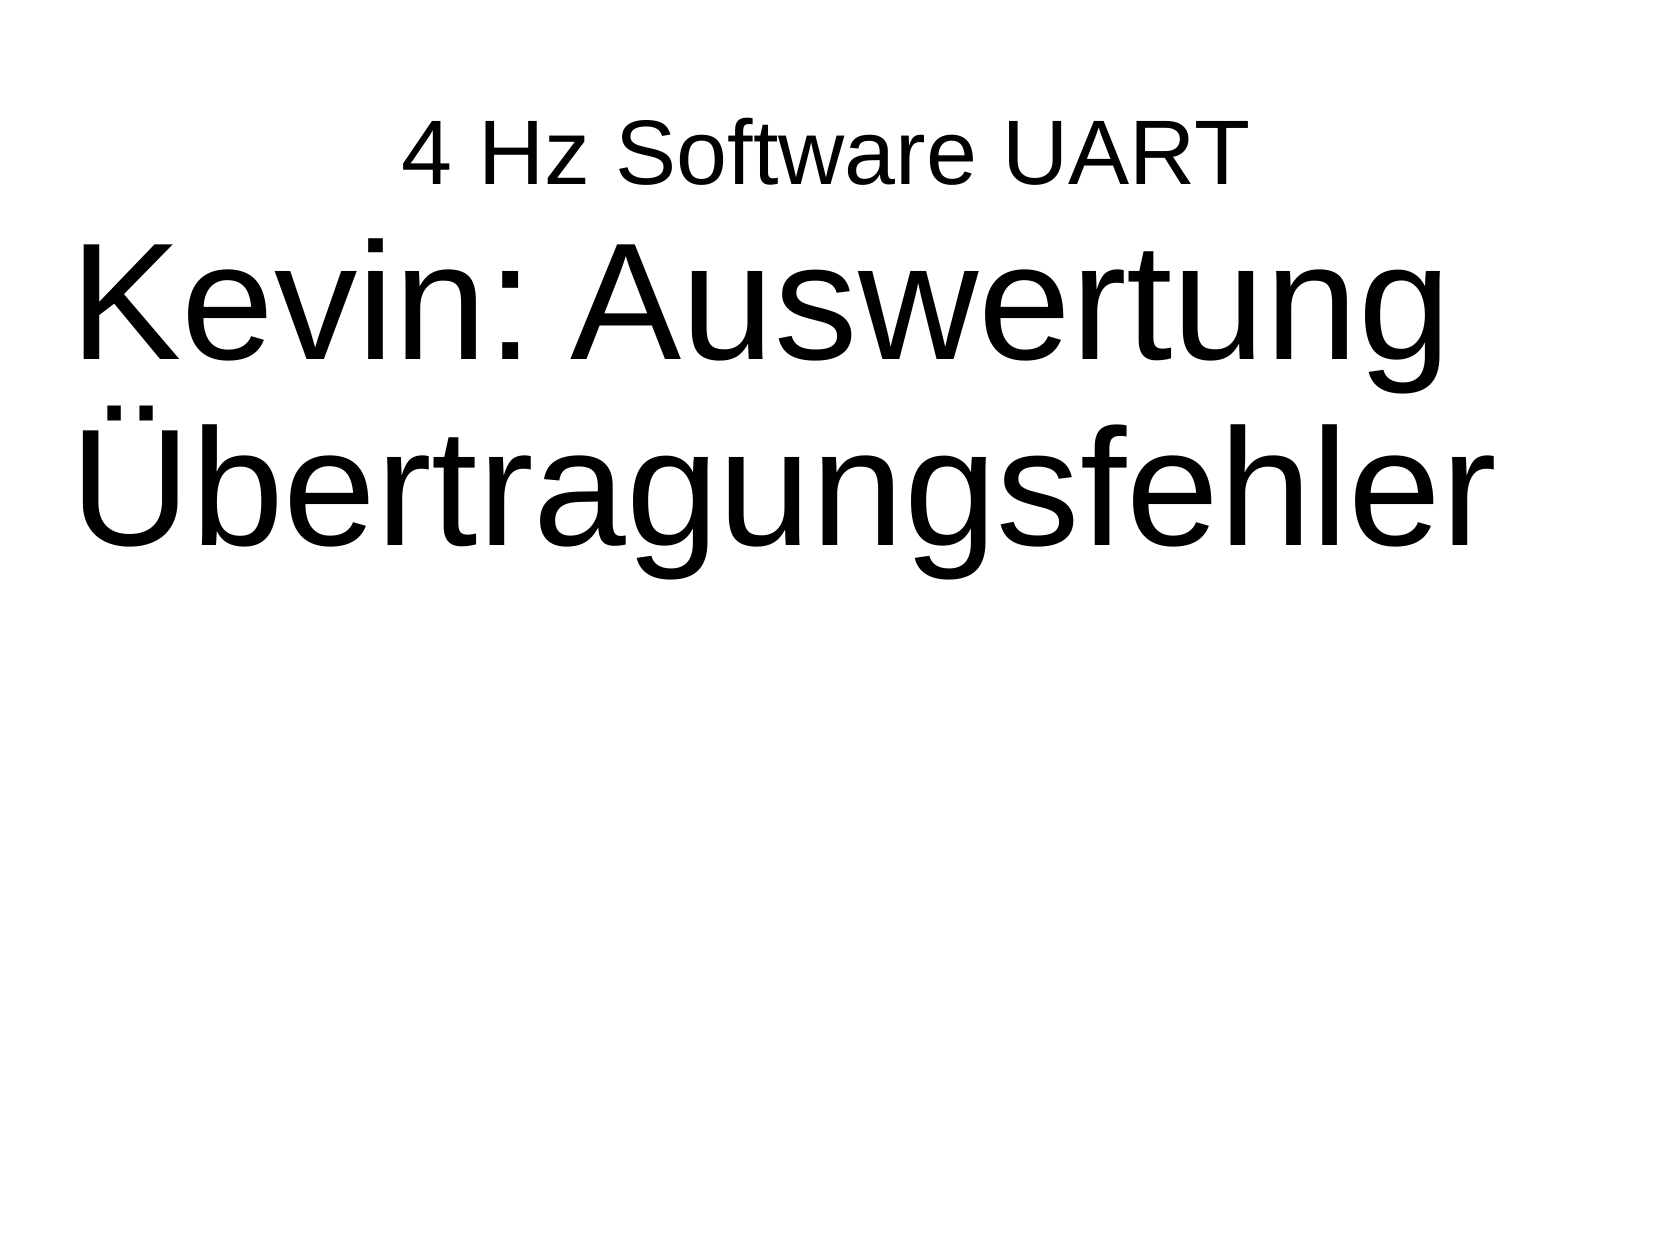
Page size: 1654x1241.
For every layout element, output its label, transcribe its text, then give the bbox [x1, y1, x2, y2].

text_box Kevin: Auswertung Übertragungsfehler [56, 200, 1604, 1200]
title 4 Hz Software UART [82, 49, 1571, 200]
